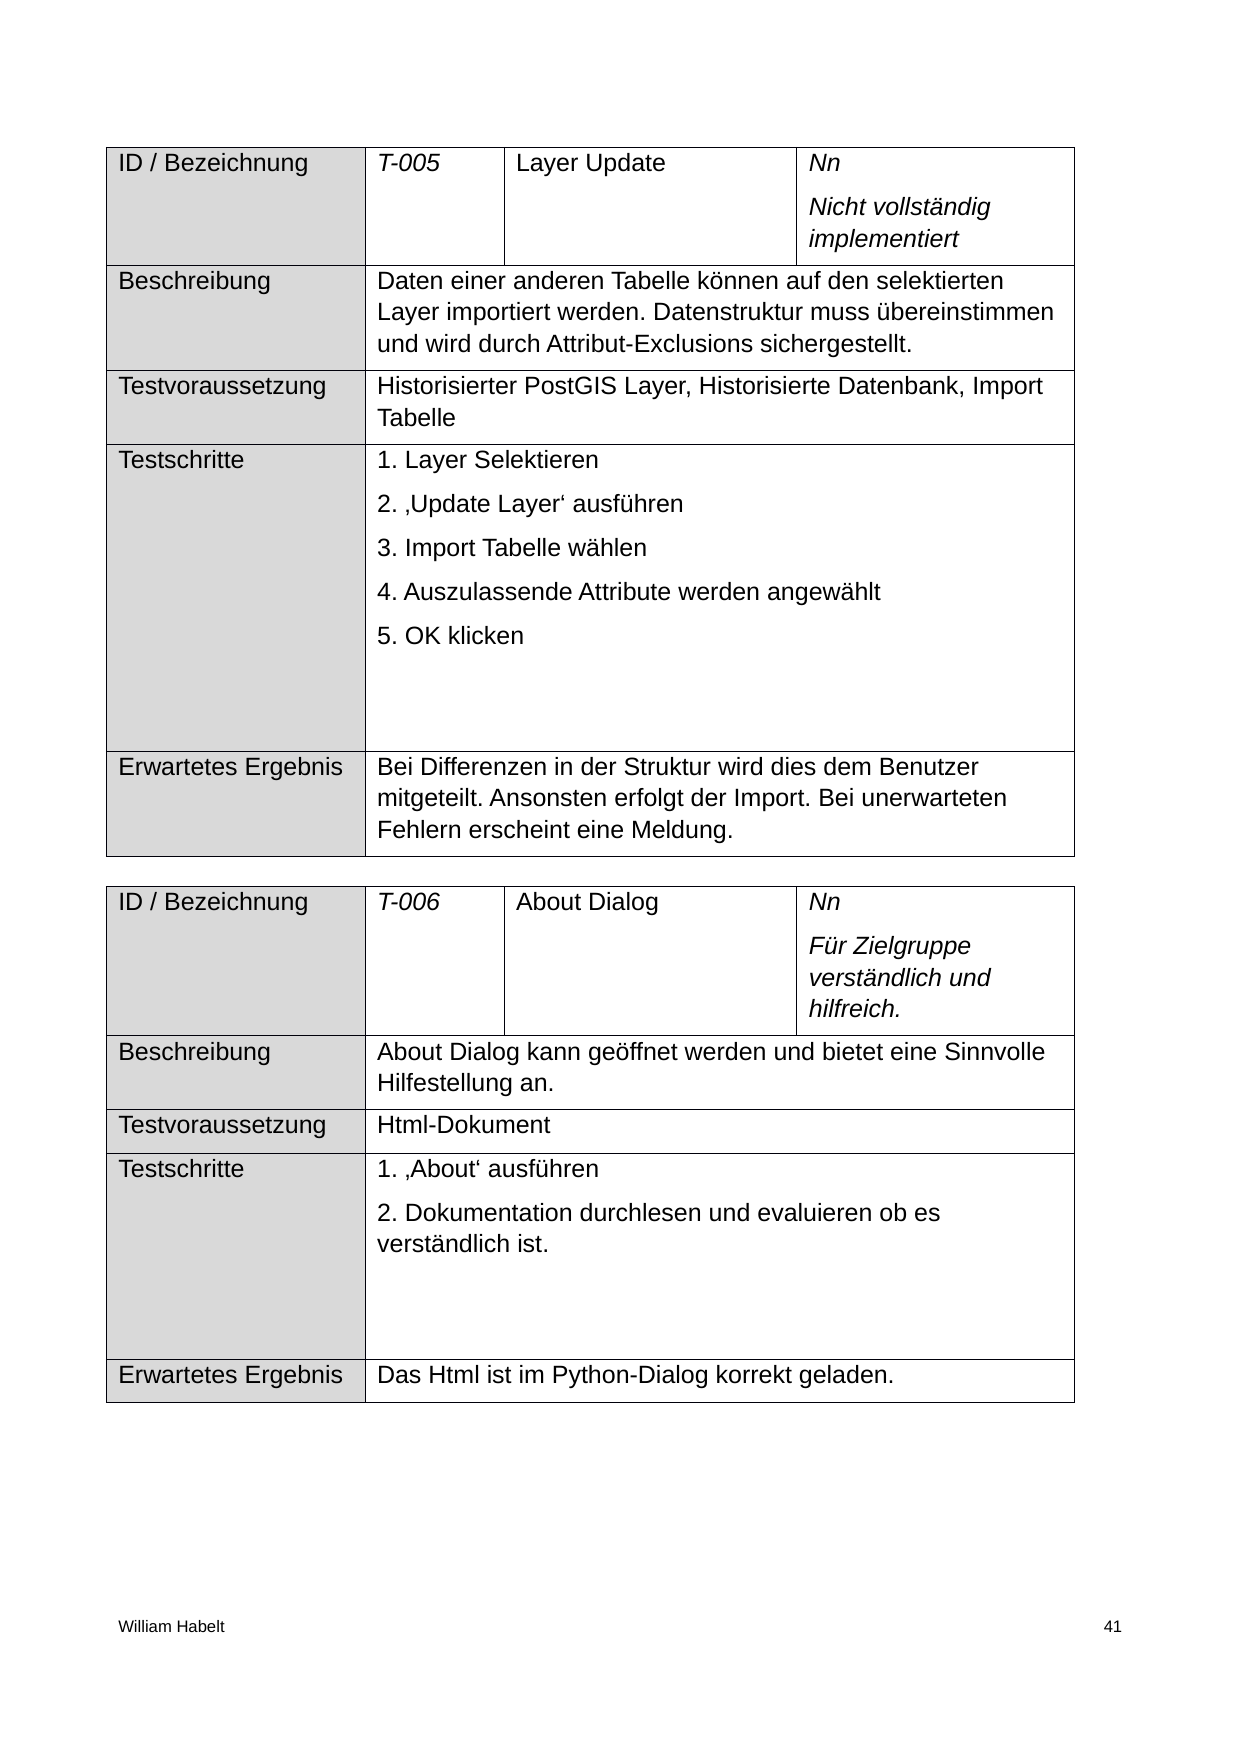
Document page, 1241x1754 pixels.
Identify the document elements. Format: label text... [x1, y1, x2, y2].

table_cell Testvoraussetzung [107, 1110, 365, 1153]
table_cell About Dialog kann geöffnet werden und bietet eine Sinnvolle Hilfestellung an. [366, 1036, 1074, 1109]
table_cell Testvoraussetzung [107, 371, 365, 444]
table_cell 1. Layer Selektieren 2. ‚Update Layer‘ ausführen 3. Import Tabelle wählen 4. Auszulassende Attribute werden angewählt 5. OK klicken [366, 445, 1074, 751]
table_cell Bei Differenzen in der Struktur wird dies dem Benutzer mitgeteilt. Ansonsten erfolgt der Import. Bei unerwarteten Fehlern erscheint eine Meldung. [366, 752, 1074, 856]
table_header T-006 [366, 887, 504, 1035]
table_cell Erwartetes Ergebnis [107, 752, 365, 856]
table_cell Daten einer anderen Tabelle können auf den selektierten Layer importiert werden. Datenstruktur muss übereinstimmen und wird durch Attribut-Exclusions sichergestellt. [366, 266, 1074, 370]
table_cell Testschritte [107, 445, 365, 751]
table_header Nn Nicht vollständig implementiert [797, 148, 1074, 265]
table_cell Historisierter PostGIS Layer, Historisierte Datenbank, Import Tabelle [366, 371, 1074, 444]
table_cell Das Html ist im Python-Dialog korrekt geladen. [366, 1360, 1074, 1402]
table_cell Testschritte [107, 1154, 365, 1359]
table_header About Dialog [505, 887, 796, 1035]
table_cell Beschreibung [107, 266, 365, 370]
table_header ID / Bezeichnung [107, 887, 365, 1035]
table_header Layer Update [505, 148, 796, 265]
table_header ID / Bezeichnung [107, 148, 365, 265]
table_cell Beschreibung [107, 1036, 365, 1109]
table_cell Erwartetes Ergebnis [107, 1360, 365, 1402]
table_cell Html-Dokument [366, 1110, 1074, 1153]
table_header T-005 [366, 148, 504, 265]
table_cell 1. ‚About‘ ausführen 2. Dokumentation durchlesen und evaluieren ob es verständlich ist. [366, 1154, 1074, 1359]
table_header Nn Für Zielgruppe verständlich und hilfreich. [797, 887, 1074, 1035]
